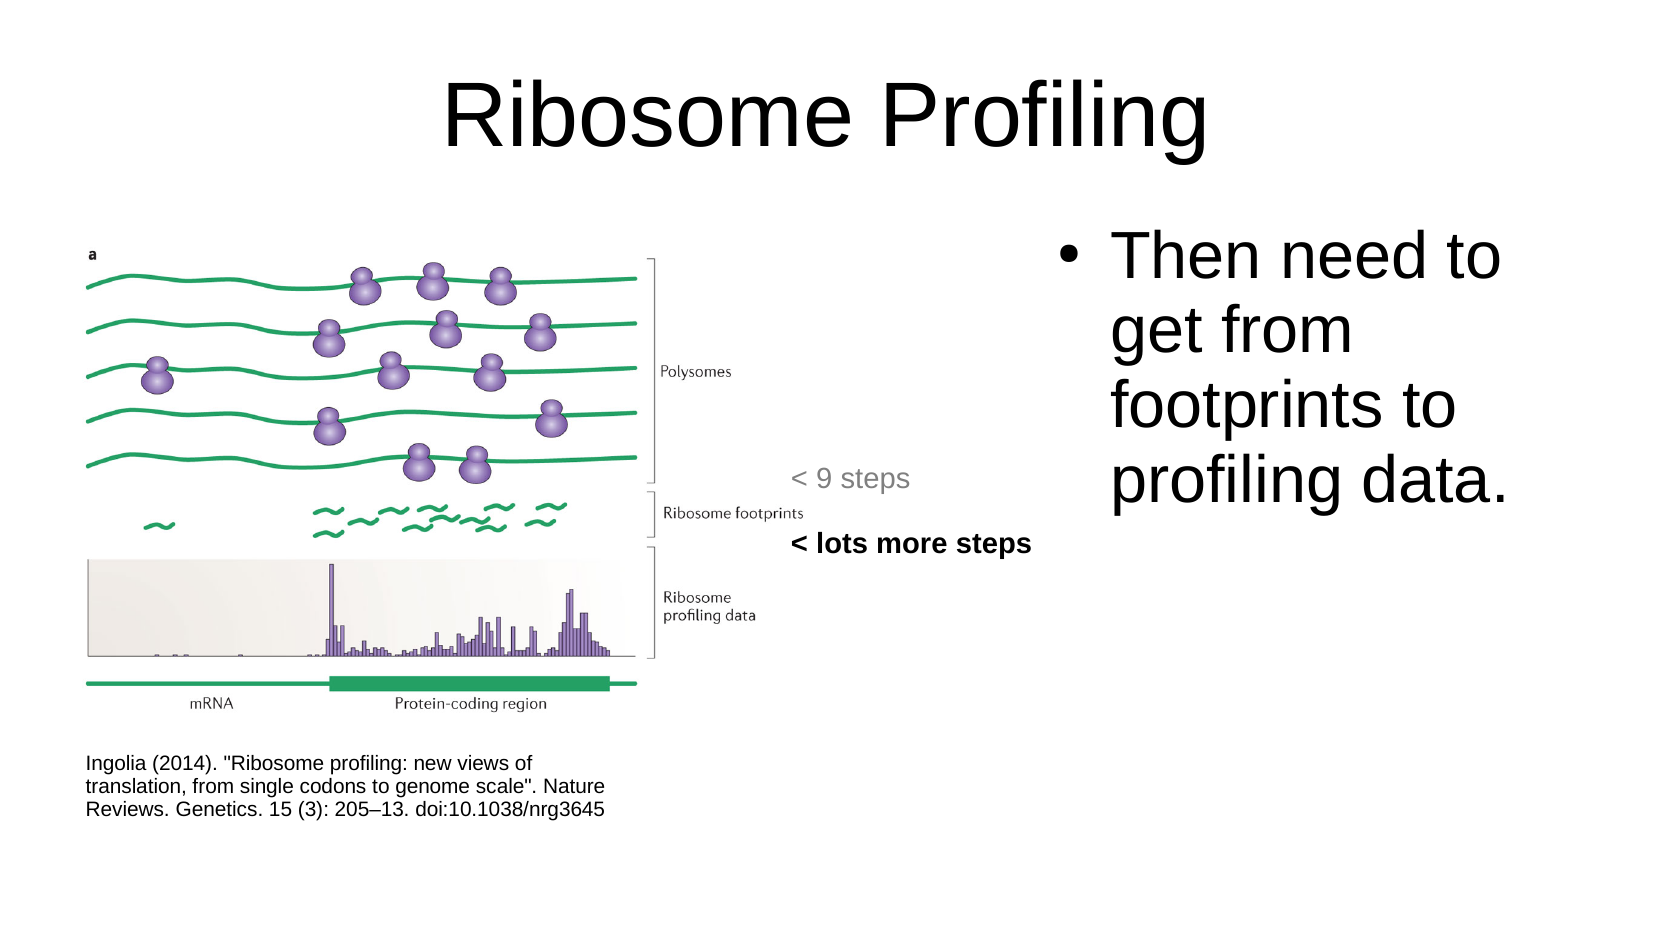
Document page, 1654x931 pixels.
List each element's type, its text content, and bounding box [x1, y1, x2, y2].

text_box < lots more steps [767, 519, 1039, 577]
text_box < 9 steps [767, 454, 1039, 512]
title Ribosome Profiling [82, 37, 1571, 193]
picture [82, 247, 809, 728]
list Then need to get from footprints to profiling data. [1039, 217, 1572, 758]
text_box Ingolia (2014). "Ribosome profiling: new views of translation, from single codons to genome scale". Nature Reviews. Genetics. 15 (3): 205–13. doi:10.1038/nrg3645 [70, 744, 650, 829]
